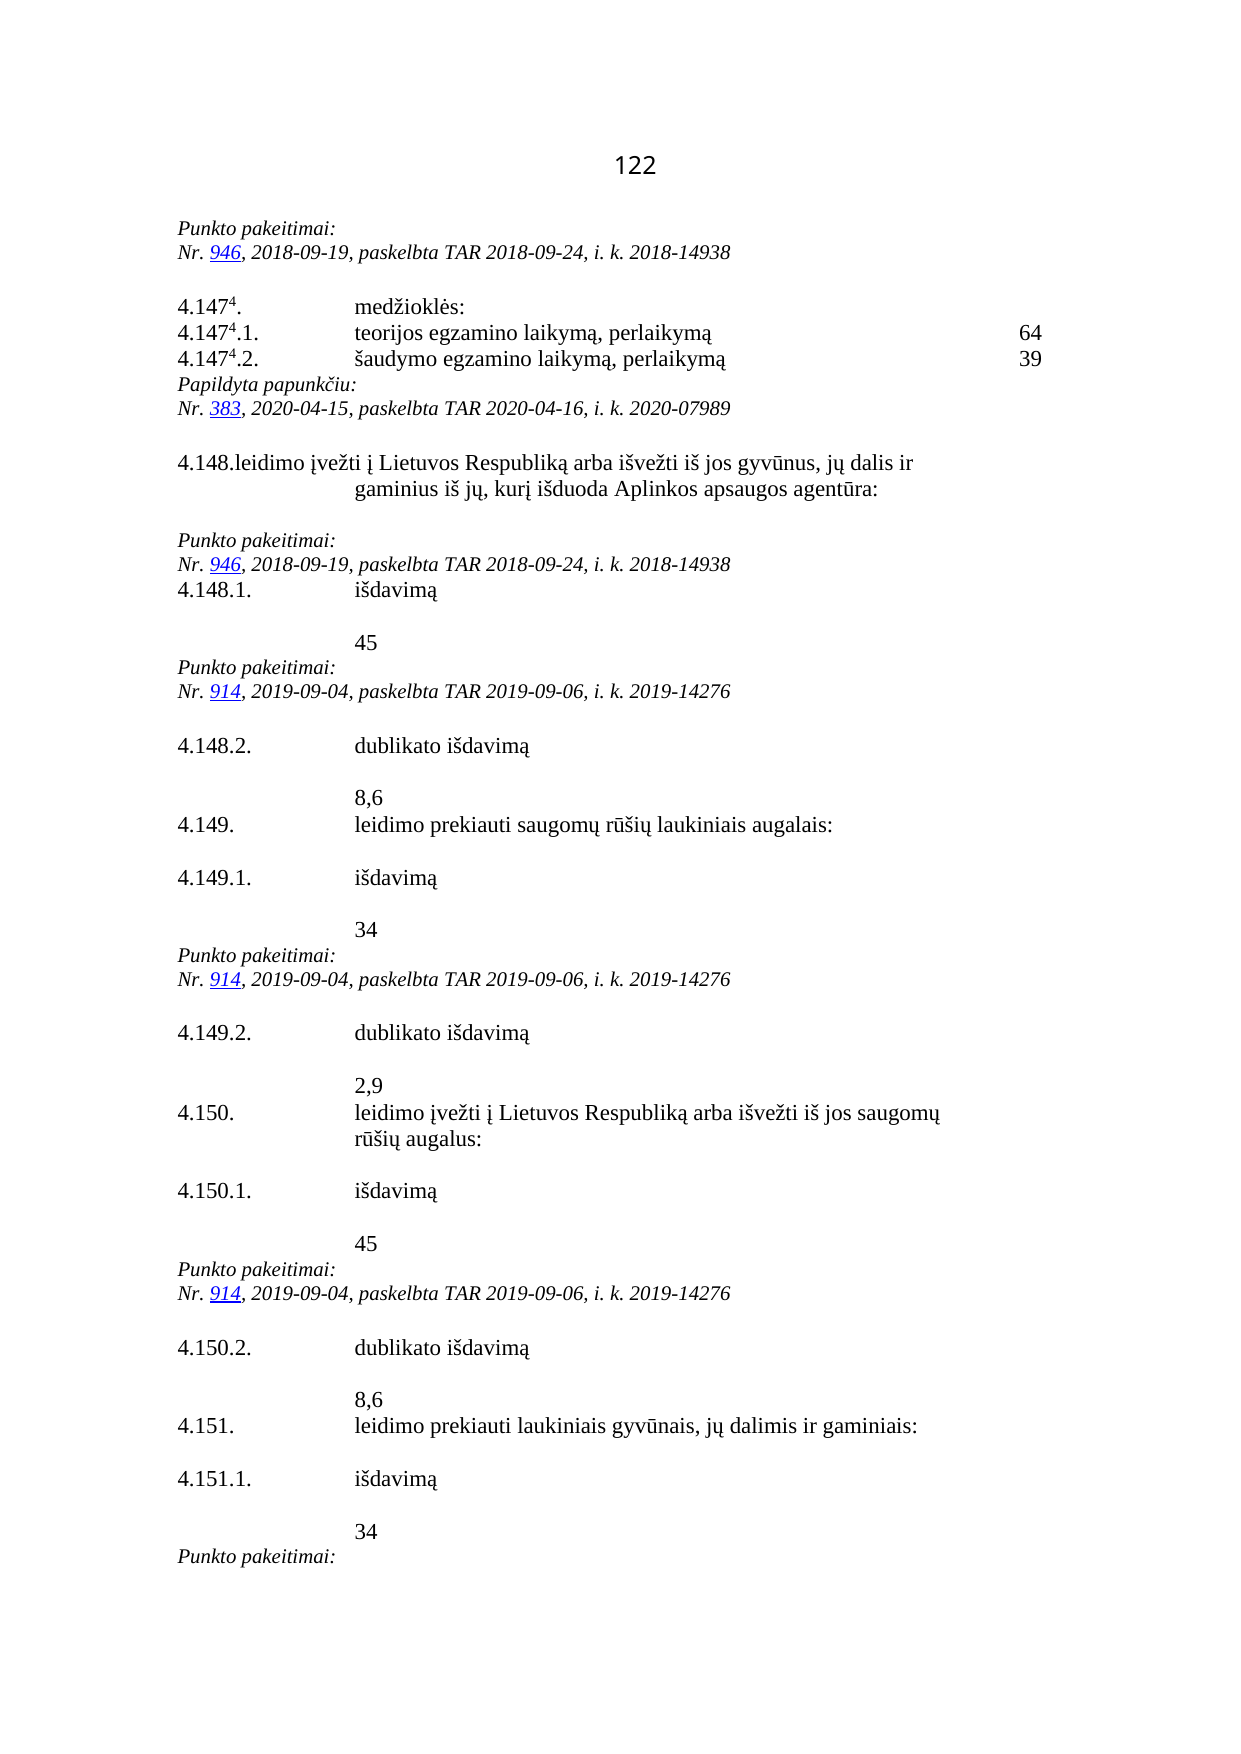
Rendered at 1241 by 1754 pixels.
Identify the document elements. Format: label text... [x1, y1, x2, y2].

text 4.149.2. dublikato išdavimą 2,9 [177, 1019, 945, 1098]
text Punkto pakeitimai: [177, 943, 1092, 967]
text 4.151. leidimo prekiauti laukiniais gyvūnais, jų dalimis ir gaminiais: [177, 1413, 945, 1465]
text 4.1474.2. šaudymo egzamino laikymą, perlaikymą 39 [177, 345, 1092, 372]
text Nr. 383, 2020-04-15, paskelbta TAR 2020-04-16, i. k. 2020-07989 [177, 396, 1092, 420]
text 4.148.1. išdavimą 45 [177, 576, 945, 655]
text Nr. 914, 2019-09-04, paskelbta TAR 2019-09-06, i. k. 2019-14276 [177, 679, 1092, 703]
text 4.150. leidimo įvežti į Lietuvos Respubliką arba išvežti iš jos saugomų [177, 1098, 945, 1125]
text 4.1474.1. teorijos egzamino laikymą, perlaikymą 64 [177, 319, 1092, 345]
text 4.148.2. dublikato išdavimą 8,6 [177, 732, 945, 811]
text Punkto pakeitimai: [177, 528, 1092, 552]
text rūšių augalus: [354, 1125, 945, 1178]
text 4.151.1. išdavimą 34 [177, 1465, 945, 1544]
text 4.149. leidimo prekiauti saugomų rūšių laukiniais augalais: [177, 811, 945, 863]
text 4.148.leidimo įvežti į Lietuvos Respubliką arba išvežti iš jos gyvūnus, jų dalis ir gaminius iš jų, kurį išduoda Aplinkos apsaugos agentūra: [177, 449, 945, 501]
text Nr. 946, 2018-09-19, paskelbta TAR 2018-09-24, i. k. 2018-14938 [177, 552, 1092, 576]
text Punkto pakeitimai: [177, 216, 1092, 240]
text Punkto pakeitimai: [177, 655, 1092, 679]
text Nr. 914, 2019-09-04, paskelbta TAR 2019-09-06, i. k. 2019-14276 [177, 967, 1092, 991]
text Papildyta papunkčiu: [177, 372, 1092, 396]
text 4.1474. medžioklės: [177, 293, 1092, 319]
text Punkto pakeitimai: [177, 1257, 1092, 1281]
text Punkto pakeitimai: [177, 1544, 1092, 1568]
text Nr. 946, 2018-09-19, paskelbta TAR 2018-09-24, i. k. 2018-14938 [177, 240, 1092, 264]
text Nr. 914, 2019-09-04, paskelbta TAR 2019-09-06, i. k. 2019-14276 [177, 1281, 1092, 1305]
text 4.150.2. dublikato išdavimą 8,6 [177, 1333, 945, 1413]
text 4.150.1. išdavimą 45 [177, 1178, 945, 1257]
text 4.149.1. išdavimą 34 [177, 863, 945, 943]
